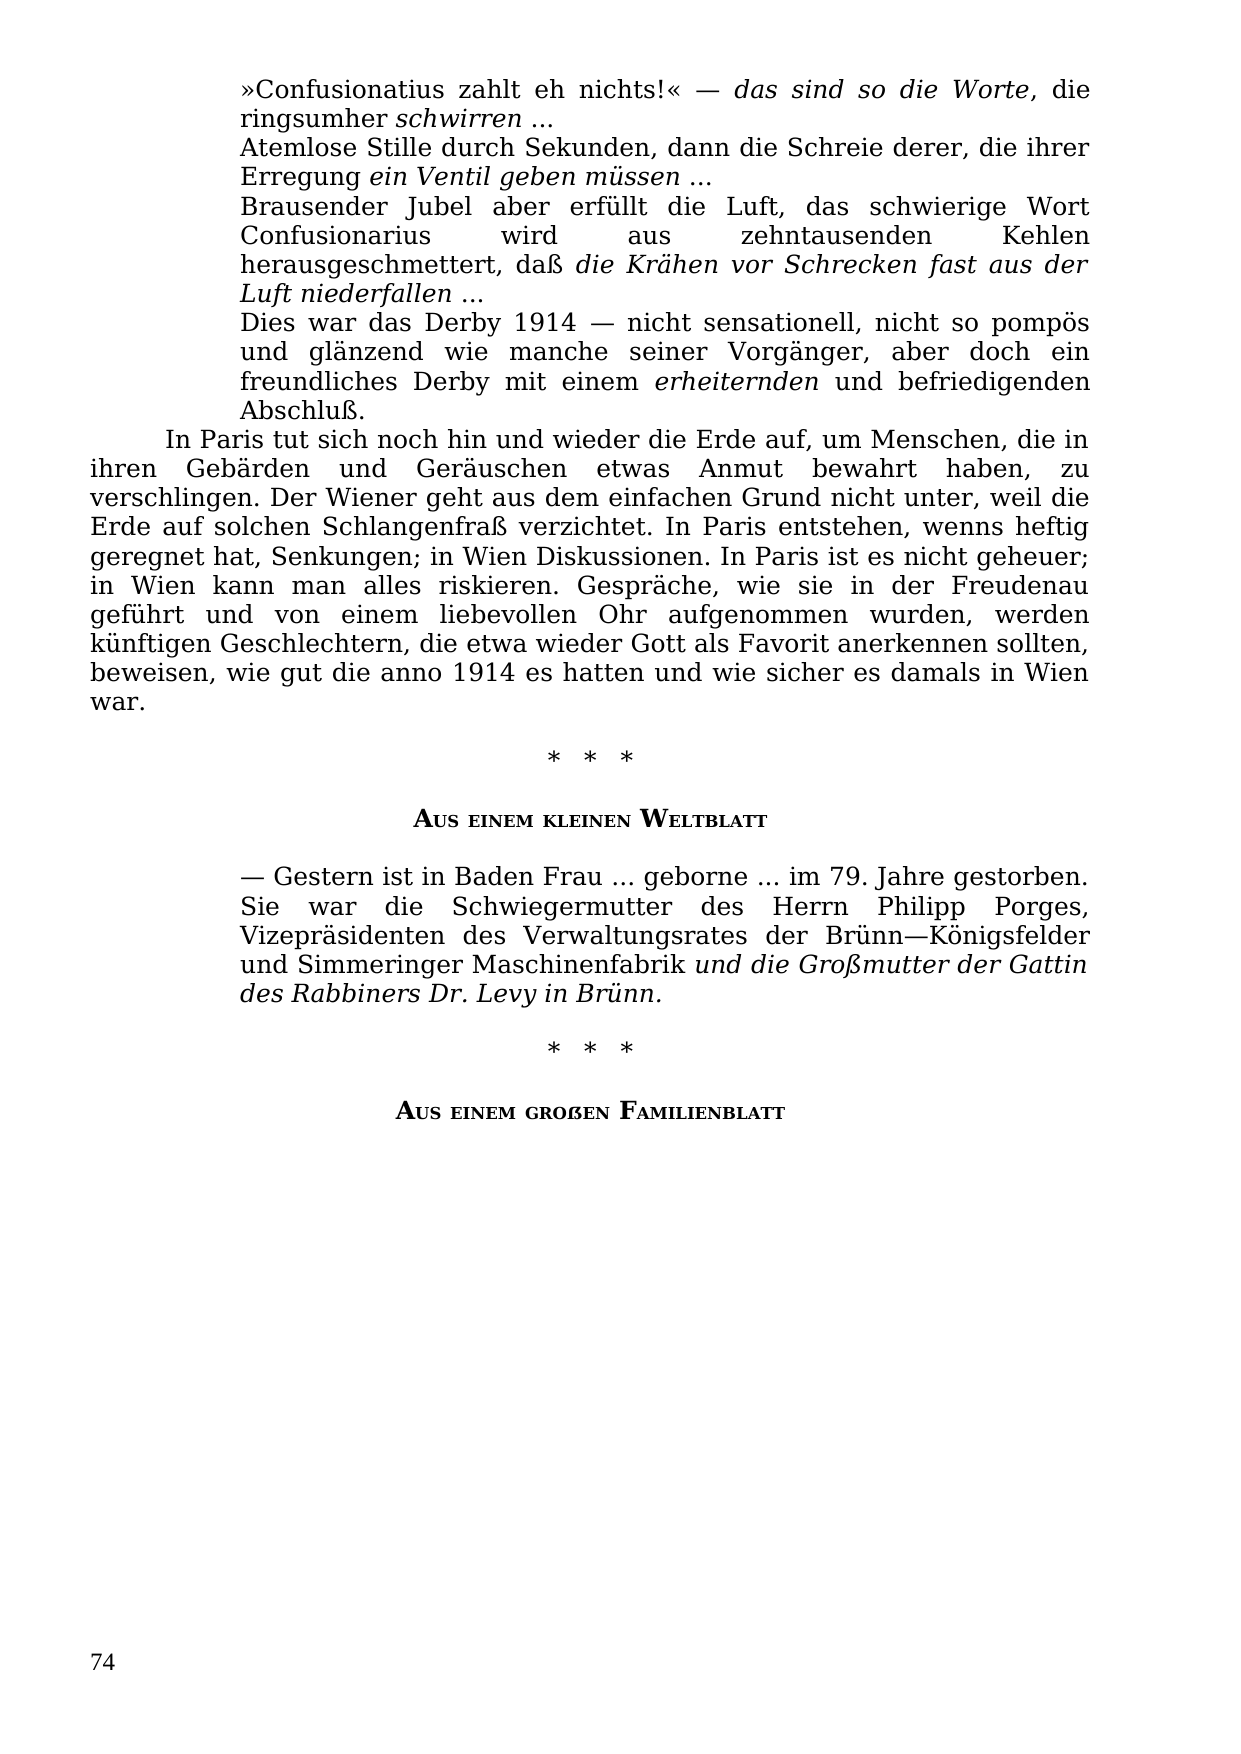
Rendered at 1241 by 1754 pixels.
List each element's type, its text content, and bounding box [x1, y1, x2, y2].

text Aus einem großen Familienblatt [90, 1067, 1091, 1125]
text Dies war das Derby 1914 — nicht sensationell, nicht so pompös und glänzend wie manche seiner Vorgänger, aber doch ein freundliches Derby mit einem erheiternden und befriedigenden Abschluß. [240, 308, 1091, 425]
text »Confusionatius zahlt eh nichts!« — das sind so die Worte, die ringsumher schwirren ... [240, 75, 1091, 133]
text * * * [90, 1037, 1091, 1067]
text * * * [90, 746, 1091, 775]
text — Gestern ist in Baden Frau ... geborne ... im 79. Jahre gestorben. Sie war die Schwiegermutter des Herrn Philipp Porges, Vizepräsidenten des Verwaltungsrates der Brünn—Königsfelder und Simmeringer Maschinenfabrik und die Großmutter der Gattin des Rabbiners Dr. Levy in Brünn. [240, 862, 1091, 1008]
text Aus einem kleinen Weltblatt [90, 775, 1091, 833]
text Atemlose Stille durch Sekunden, dann die Schreie derer, die ihrer Erregung ein Ventil geben müssen ... [240, 133, 1091, 192]
text In Paris tut sich noch hin und wieder die Erde auf, um Menschen, die in ihren Gebärden und Geräuschen etwas Anmut bewahrt haben, zu verschlingen. Der Wiener geht aus dem einfachen Grund nicht unter, weil die Erde auf solchen Schlangenfraß verzichtet. In Paris entstehen, wenns heftig geregnet hat, Senkungen; in Wien Diskussionen. In Paris ist es nicht geheuer; in Wien kann man alles riskieren. Gespräche, wie sie in der Freudenau geführt und von einem liebevollen Ohr aufgenommen wurden, werden künftigen Geschlechtern, die etwa wieder Gott als Favorit anerkennen sollten, beweisen, wie gut die anno 1914 es hatten und wie sicher es damals in Wien war. [90, 425, 1091, 717]
text Brausender Jubel aber erfüllt die Luft, das schwierige Wort Confusionarius wird aus zehntausenden Kehlen herausgeschmettert, daß die Krähen vor Schrecken fast aus der Luft niederfallen ... [240, 192, 1091, 308]
